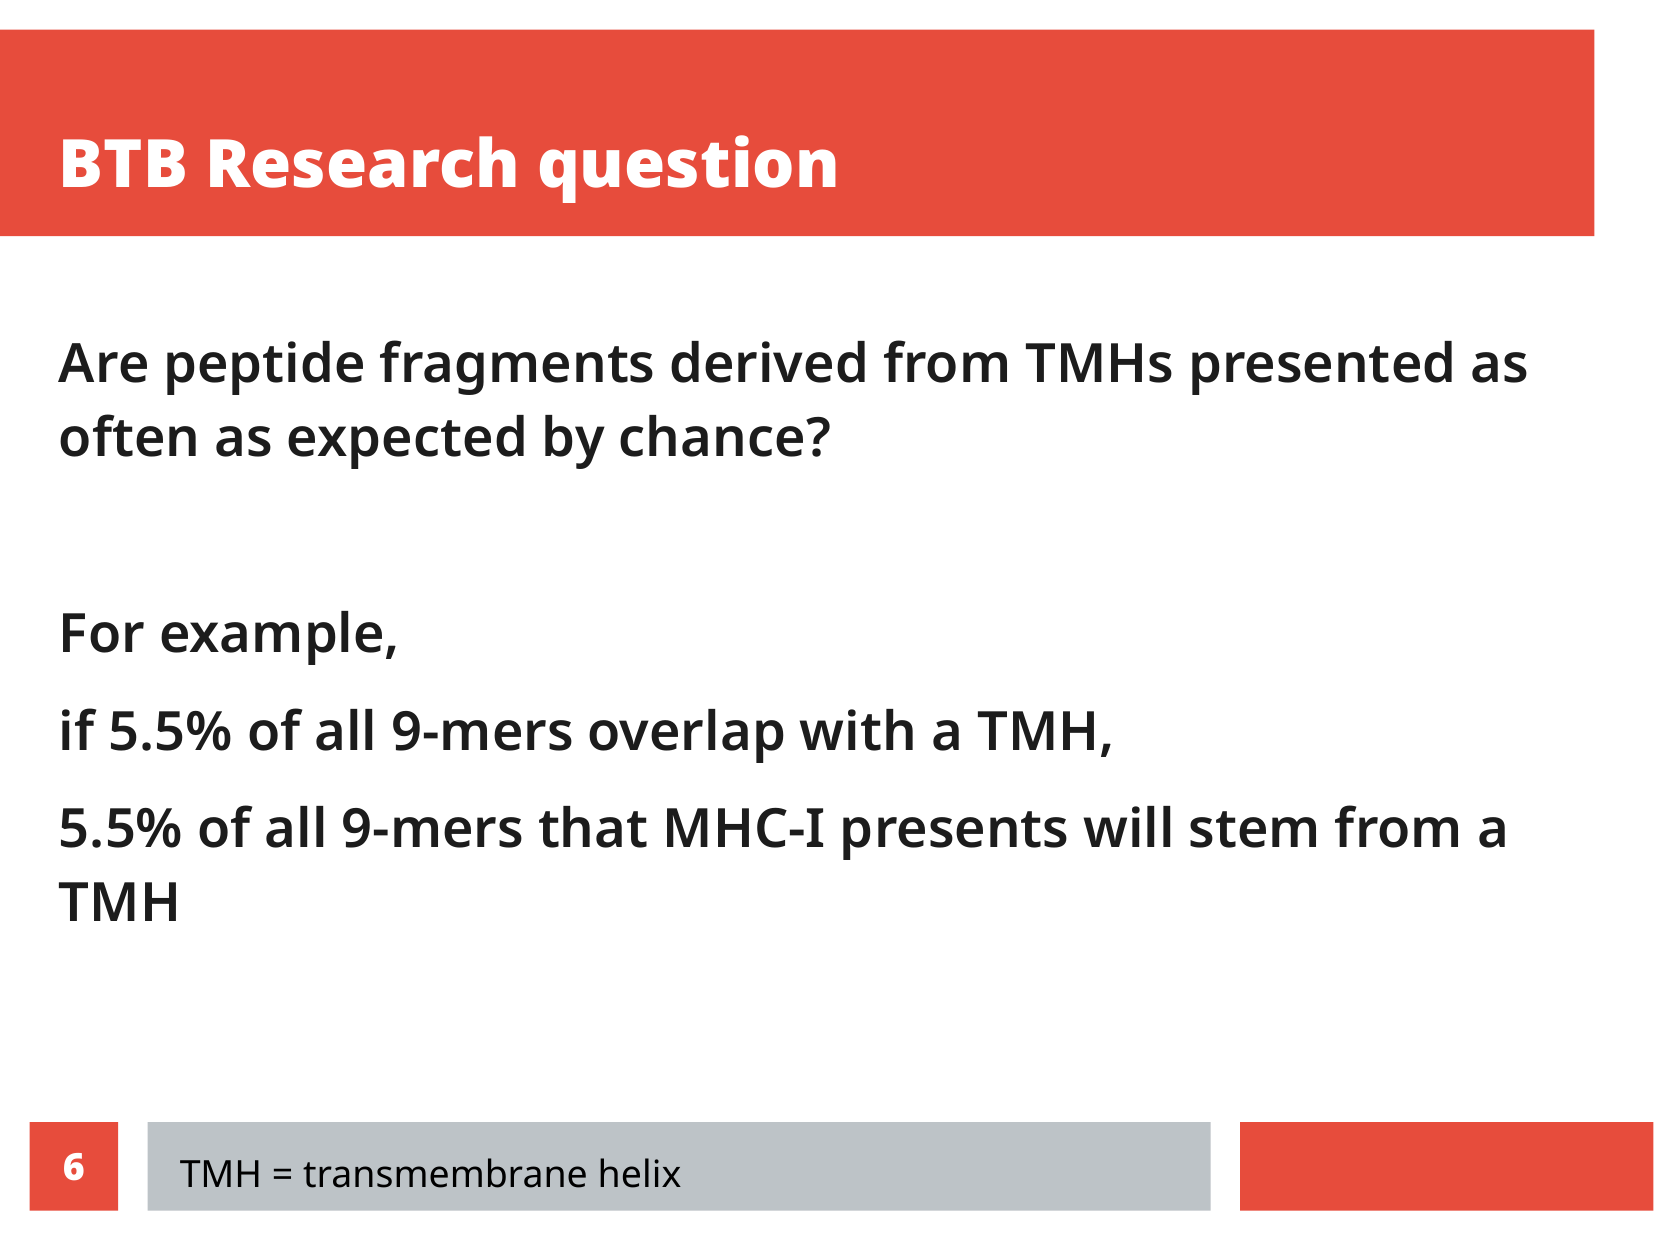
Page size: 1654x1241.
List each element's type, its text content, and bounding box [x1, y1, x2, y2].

list Are peptide fragments derived from TMHs presented as often as expected by chance? For example, if 5.5% of all 9-mers overlap with a TMH, 5.5% of all 9-mers that MHC-I presents will stem from a TMH [59, 324, 1565, 1093]
title BTB Research question [59, 59, 1595, 207]
text_box TMH = transmembrane helix [165, 1140, 738, 1199]
